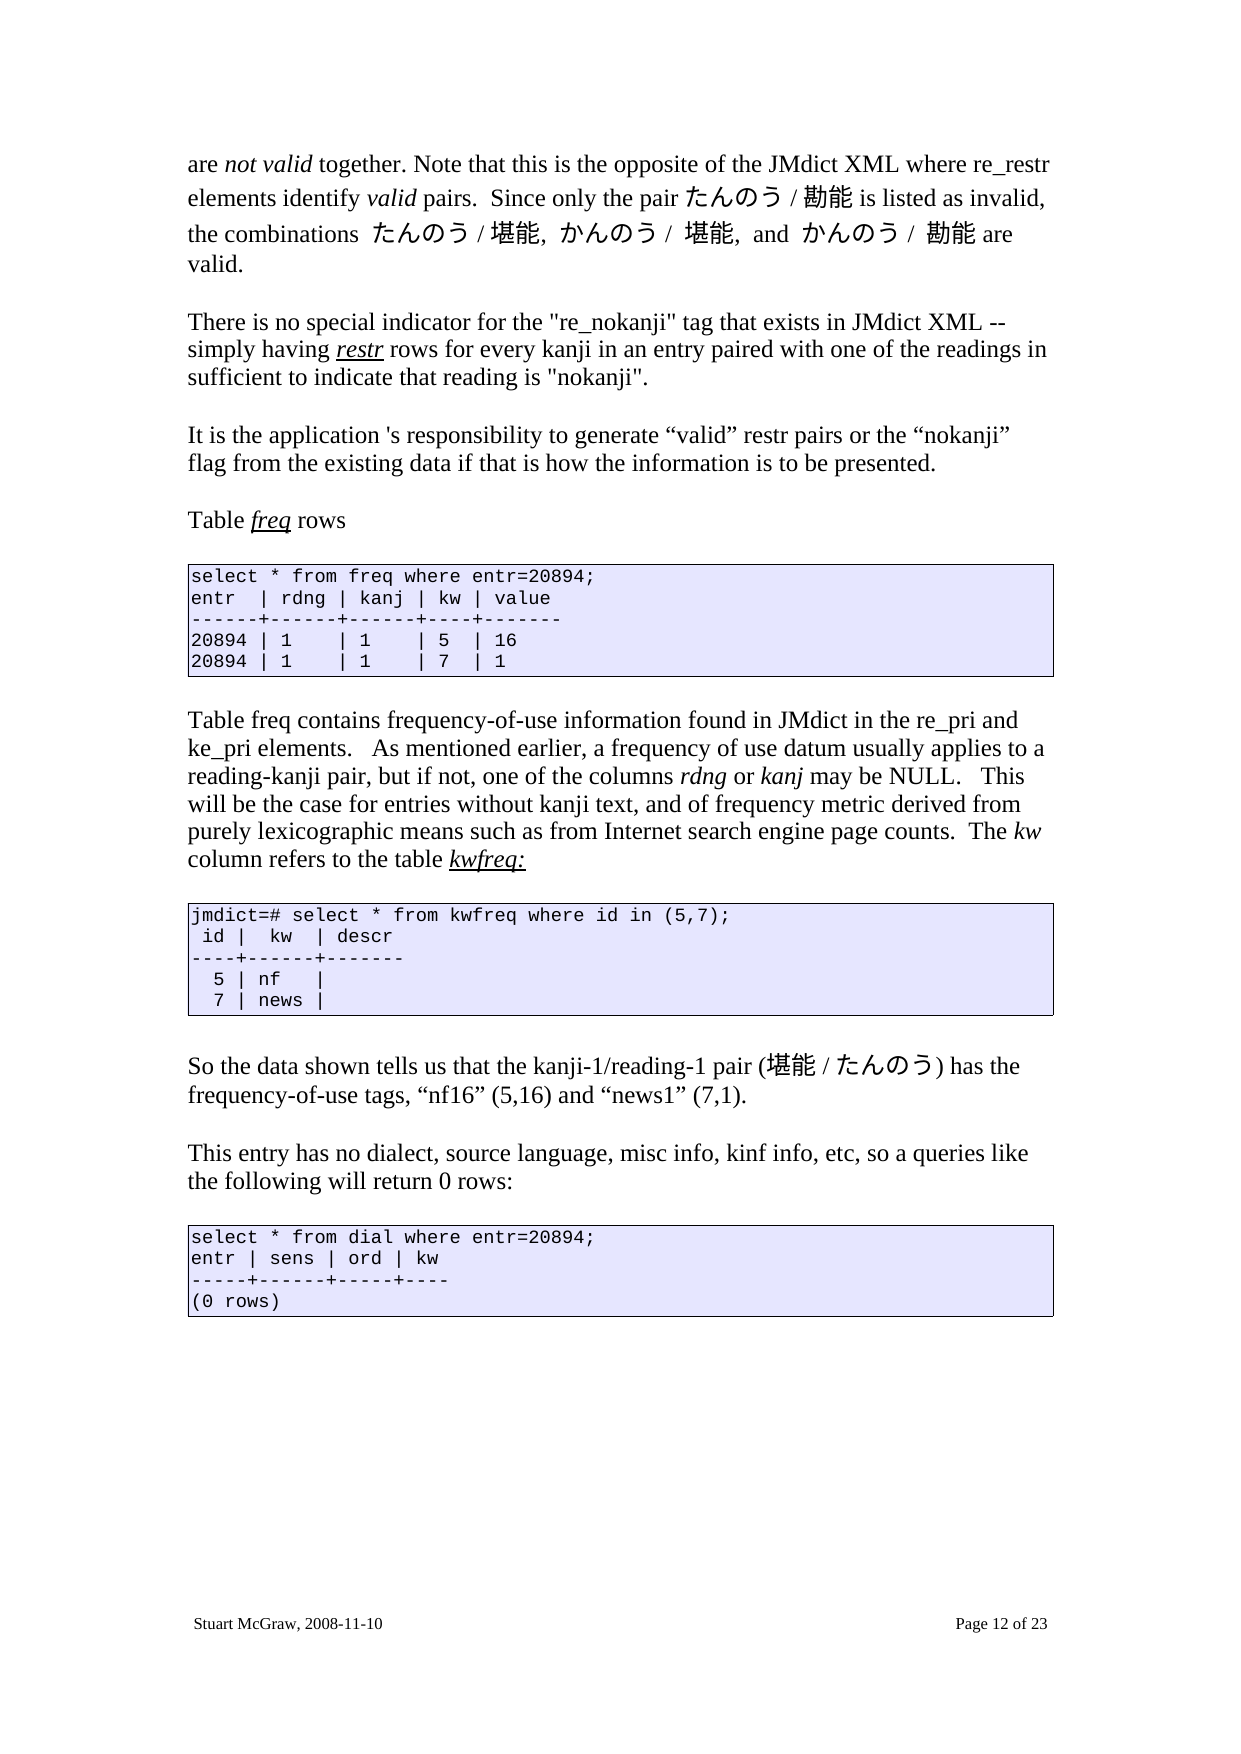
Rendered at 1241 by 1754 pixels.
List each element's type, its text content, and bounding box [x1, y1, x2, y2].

text select * from freq where entr=20894; entr | rdng | kanj | kw | value ------+------+------+----+------- 20894 | 1 | 1 | 5 | 16 20894 | 1 | 1 | 7 | 1 [189, 565, 1053, 676]
text Table freq rows [187, 506, 1053, 534]
text So the data shown tells us that the kanji-1/reading-1 pair (堪能 / たんのう) has the frequency-of-use tags, “nf16” (5,16) and “news1” (7,1). [187, 1045, 1053, 1109]
text are not valid together. Note that this is the opposite of the JMdict XML where re_restr elements identify valid pairs. Since only the pair たんのう / 勘能 is listed as invalid, the combinations たんのう / 堪能, かんのう / 堪能, and かんのう / 勘能 are valid. [187, 150, 1053, 278]
text There is no special indicator for the "re_nokanji" tag that exists in JMdict XML -- simply having restr rows for every kanji in an entry paired with one of the readings in sufficient to indicate that reading is "nokanji". [187, 308, 1053, 391]
text select * from dial where entr=20894; entr | sens | ord | kw -----+------+-----+---- (0 rows) [189, 1226, 1053, 1316]
text Table freq contains frequency-of-use information found in JMdict in the re_pri and ke_pri elements. As mentioned earlier, a frequency of use datum usually applies to a reading-kanji pair, but if not, one of the columns rdng or kanj may be NULL. This will be the case for entries without kanji text, and of frequency metric derived from purely lexicographic means such as from Internet search engine page counts. The kw column refers to the table kwfreq: [187, 707, 1053, 873]
text jmdict=# select * from kwfreq where id in (5,7); id | kw | descr ----+------+------- 5 | nf | 7 | news | [189, 904, 1053, 1015]
text It is the application 's responsibility to generate “valid” restr pairs or the “nokanji” flag from the existing data if that is how the information is to be presented. [187, 421, 1053, 476]
text This entry has no dialect, source language, misc info, kinf info, etc, so a queries like the following will return 0 rows: [187, 1139, 1053, 1195]
